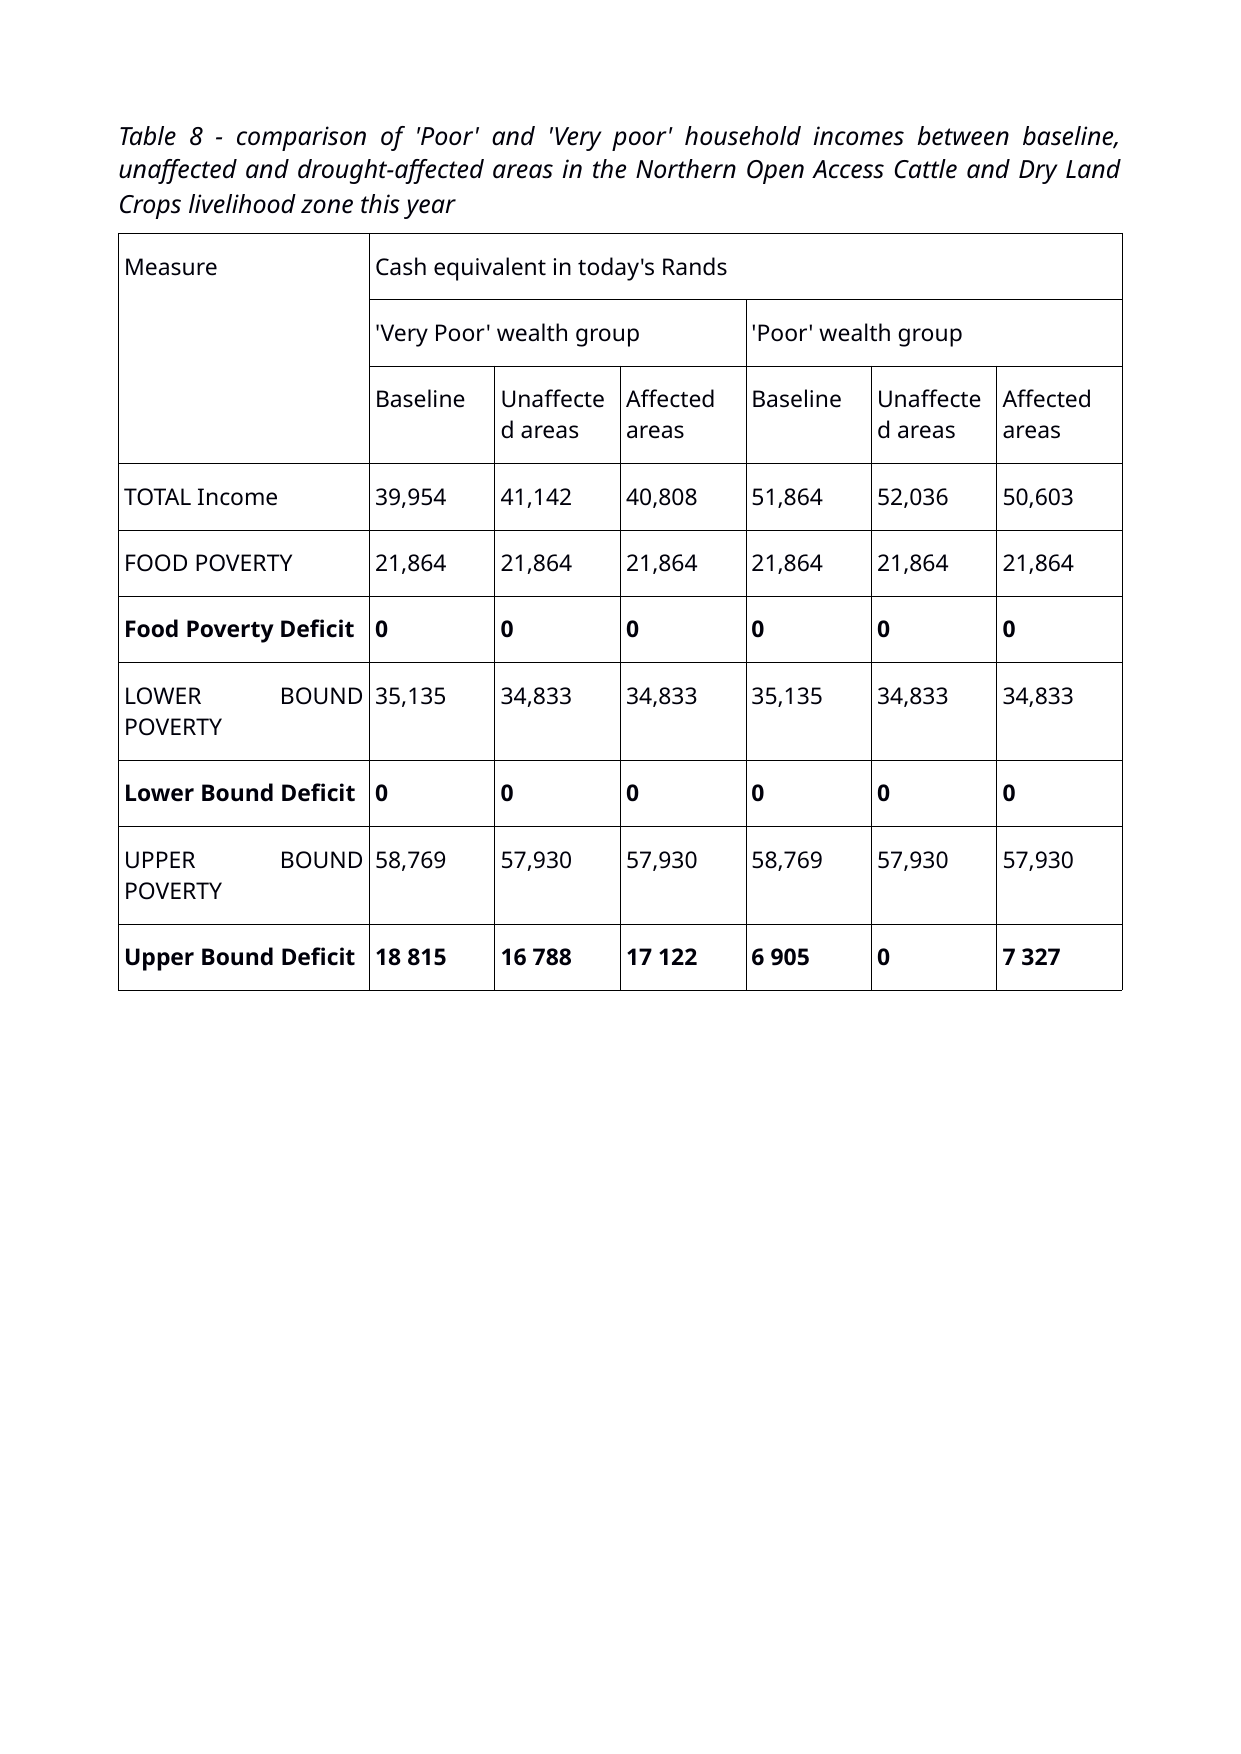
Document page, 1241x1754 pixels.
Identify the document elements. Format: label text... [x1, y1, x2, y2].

table_cell 34,833 [872, 663, 996, 760]
table_cell 21,864 [872, 531, 996, 596]
table_cell Baseline [747, 367, 871, 463]
table_cell Affected areas [621, 367, 746, 463]
table_cell 52,036 [872, 464, 996, 529]
text Table 8 - comparison of 'Poor' and 'Very poor' household incomes between baseline, unaffected and drought-affected areas in the Northern Open Access Cattle and Dry Land Crops livelihood zone this year [118, 118, 1122, 220]
table_cell 34,833 [621, 663, 746, 760]
table_cell Upper Bound Deficit [119, 925, 369, 990]
table_cell 58,769 [747, 827, 871, 924]
table_cell Unaffected areas [872, 367, 996, 463]
table_cell 6,905 [747, 925, 871, 990]
table_cell 0 [872, 925, 996, 990]
table_cell 0 [997, 597, 1122, 662]
table_cell 17,122 [621, 925, 746, 990]
table_cell Baseline [370, 367, 494, 463]
table_cell 41,142 [495, 464, 620, 529]
table_cell 'Poor' wealth group [747, 300, 1122, 366]
table_cell 57,930 [997, 827, 1122, 924]
table_cell 57,930 [495, 827, 620, 924]
table_cell 34,833 [997, 663, 1122, 760]
table_cell 0 [747, 597, 871, 662]
table_cell Food Poverty Deficit [119, 597, 369, 662]
table_cell 21,864 [495, 531, 620, 596]
table_cell 51,864 [747, 464, 871, 529]
table_cell 0 [621, 761, 746, 826]
table_cell 21,864 [370, 531, 494, 596]
table_cell 0 [495, 597, 620, 662]
table_header Cash equivalent in today's Rands [370, 234, 1122, 299]
table_cell 57,930 [621, 827, 746, 924]
table_cell 'Very Poor' wealth group [370, 300, 746, 366]
table_cell 21,864 [997, 531, 1122, 596]
table_cell FOOD POVERTY [119, 531, 369, 596]
table_cell 39,954 [370, 464, 494, 529]
table_cell 35,135 [747, 663, 871, 760]
table_cell 0 [621, 597, 746, 662]
table_cell 0 [495, 761, 620, 826]
table_cell 0 [370, 597, 494, 662]
table_cell 18,815 [370, 925, 494, 990]
table_cell 0 [872, 761, 996, 826]
table_cell 0 [747, 761, 871, 826]
table_cell LOWER BOUND POVERTY [119, 663, 369, 760]
table_cell Lower Bound Deficit [119, 761, 369, 826]
table_cell 21,864 [621, 531, 746, 596]
table_cell 16,788 [495, 925, 620, 990]
table_cell 50,603 [997, 464, 1122, 529]
table_cell 34,833 [495, 663, 620, 760]
table_cell 0 [370, 761, 494, 826]
table_cell 0 [997, 761, 1122, 826]
table_cell UPPER BOUND POVERTY [119, 827, 369, 924]
table_cell 57,930 [872, 827, 996, 924]
table_cell Affected areas [997, 367, 1122, 463]
table_cell Unaffected areas [495, 367, 620, 463]
table_cell 58,769 [370, 827, 494, 924]
table_cell 35,135 [370, 663, 494, 760]
table_cell TOTAL Income [119, 464, 369, 529]
table_cell 7,327 [997, 925, 1122, 990]
table_header Measure [119, 234, 369, 463]
table_cell 21,864 [747, 531, 871, 596]
table_cell 0 [872, 597, 996, 662]
table_cell 40,808 [621, 464, 746, 529]
